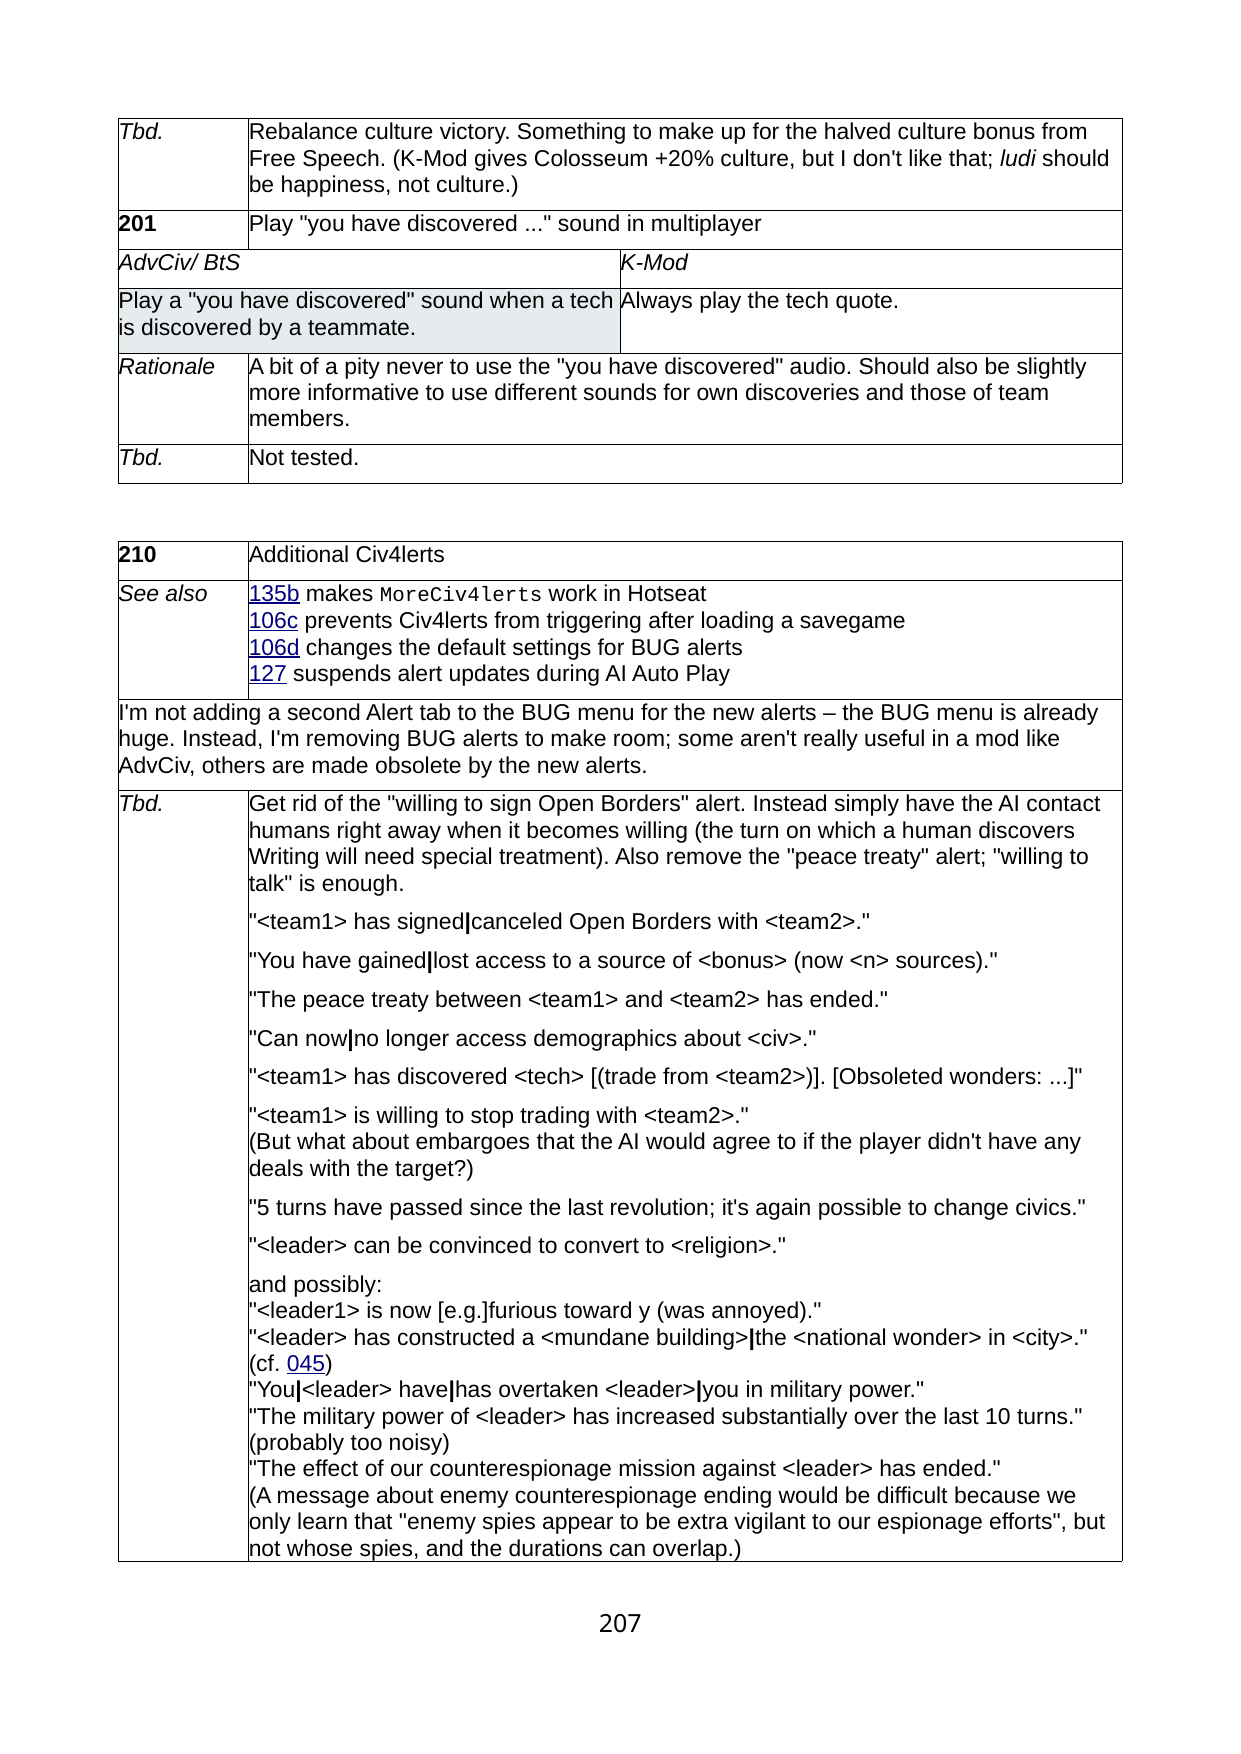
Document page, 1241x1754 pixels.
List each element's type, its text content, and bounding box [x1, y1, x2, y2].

table_cell Play "you have discovered ..." sound in multiplayer [249, 211, 1122, 248]
table_cell Tbd. [119, 445, 248, 483]
table_header Additional Civ4lerts [249, 542, 1122, 579]
table_cell Always play the tech quote. [621, 289, 1122, 353]
table_cell Rebalance culture victory. Something to make up for the halved culture bonus from Free Speech. (K-Mod gives Colosseum +20% culture, but I don't like that; ludi should be happiness, not culture.) [249, 119, 1122, 210]
table_cell A bit of a pity never to use the "you have discovered" audio. Should also be slightly more informative to use different sounds for own discoveries and those of team members. [249, 354, 1122, 444]
table_cell AdvCiv/ BtS [119, 250, 620, 287]
table_cell Play a "you have discovered" sound when a tech is discovered by a teammate. [119, 289, 620, 353]
table_cell Not tested. [249, 445, 1122, 483]
table_header 210 [119, 542, 248, 579]
table_cell 135b makes MoreCiv4lerts work in Hotseat 106c prevents Civ4lerts from triggering after loading a savegame 106d changes the default settings for BUG alerts 127 suspends alert updates during AI Auto Play [249, 581, 1122, 699]
table_cell 201 [119, 211, 248, 248]
table_cell Rationale [119, 354, 248, 444]
table_cell Tbd. [119, 791, 248, 1561]
table_cell Get rid of the "willing to sign Open Borders" alert. Instead simply have the AI contact humans right away when it becomes willing (the turn on which a human discovers Writing will need special treatment). Also remove the "peace treaty" alert; "willing to talk" is enough. "<team1> has signed|canceled Open Borders with <team2>." "You have gained|lost access to a source of <bonus> (now <n> sources)." "The peace treaty between <team1> and <team2> has ended." "Can now|no longer access demographics about <civ>." "<team1> has discovered <tech> [(trade from <team2>)]. [Obsoleted wonders: ...]" "<team1> is willing to stop trading with <team2>." (But what about embargoes that the AI would agree to if the player didn't have any deals with the target?) "5 turns have passed since the last revolution; it's again possible to change civics." "<leader> can be convinced to convert to <religion>." and possibly: "<leader1> is now [e.g.]furious toward y (was annoyed)." "<leader> has constructed a <mundane building>|the <national wonder> in <city>." (cf. 045) "You|<leader> have|has overtaken <leader>|you in military power." "The military power of <leader> has increased substantially over the last 10 turns." (probably too noisy) "The effect of our counterespionage mission against <leader> has ended." (A message about enemy counterespionage ending would be difficult because we only learn that "enemy spies appear to be extra vigilant to our espionage efforts", but not whose spies, and the durations can overlap.) [249, 791, 1122, 1561]
table_cell Tbd. [119, 119, 248, 210]
table_cell See also [119, 581, 248, 699]
table_cell I'm not adding a second Alert tab to the BUG menu for the new alerts – the BUG menu is already huge. Instead, I'm removing BUG alerts to make room; some aren't really useful in a mod like AdvCiv, others are made obsolete by the new alerts. [119, 700, 1122, 790]
table_cell K-Mod [621, 250, 1122, 287]
